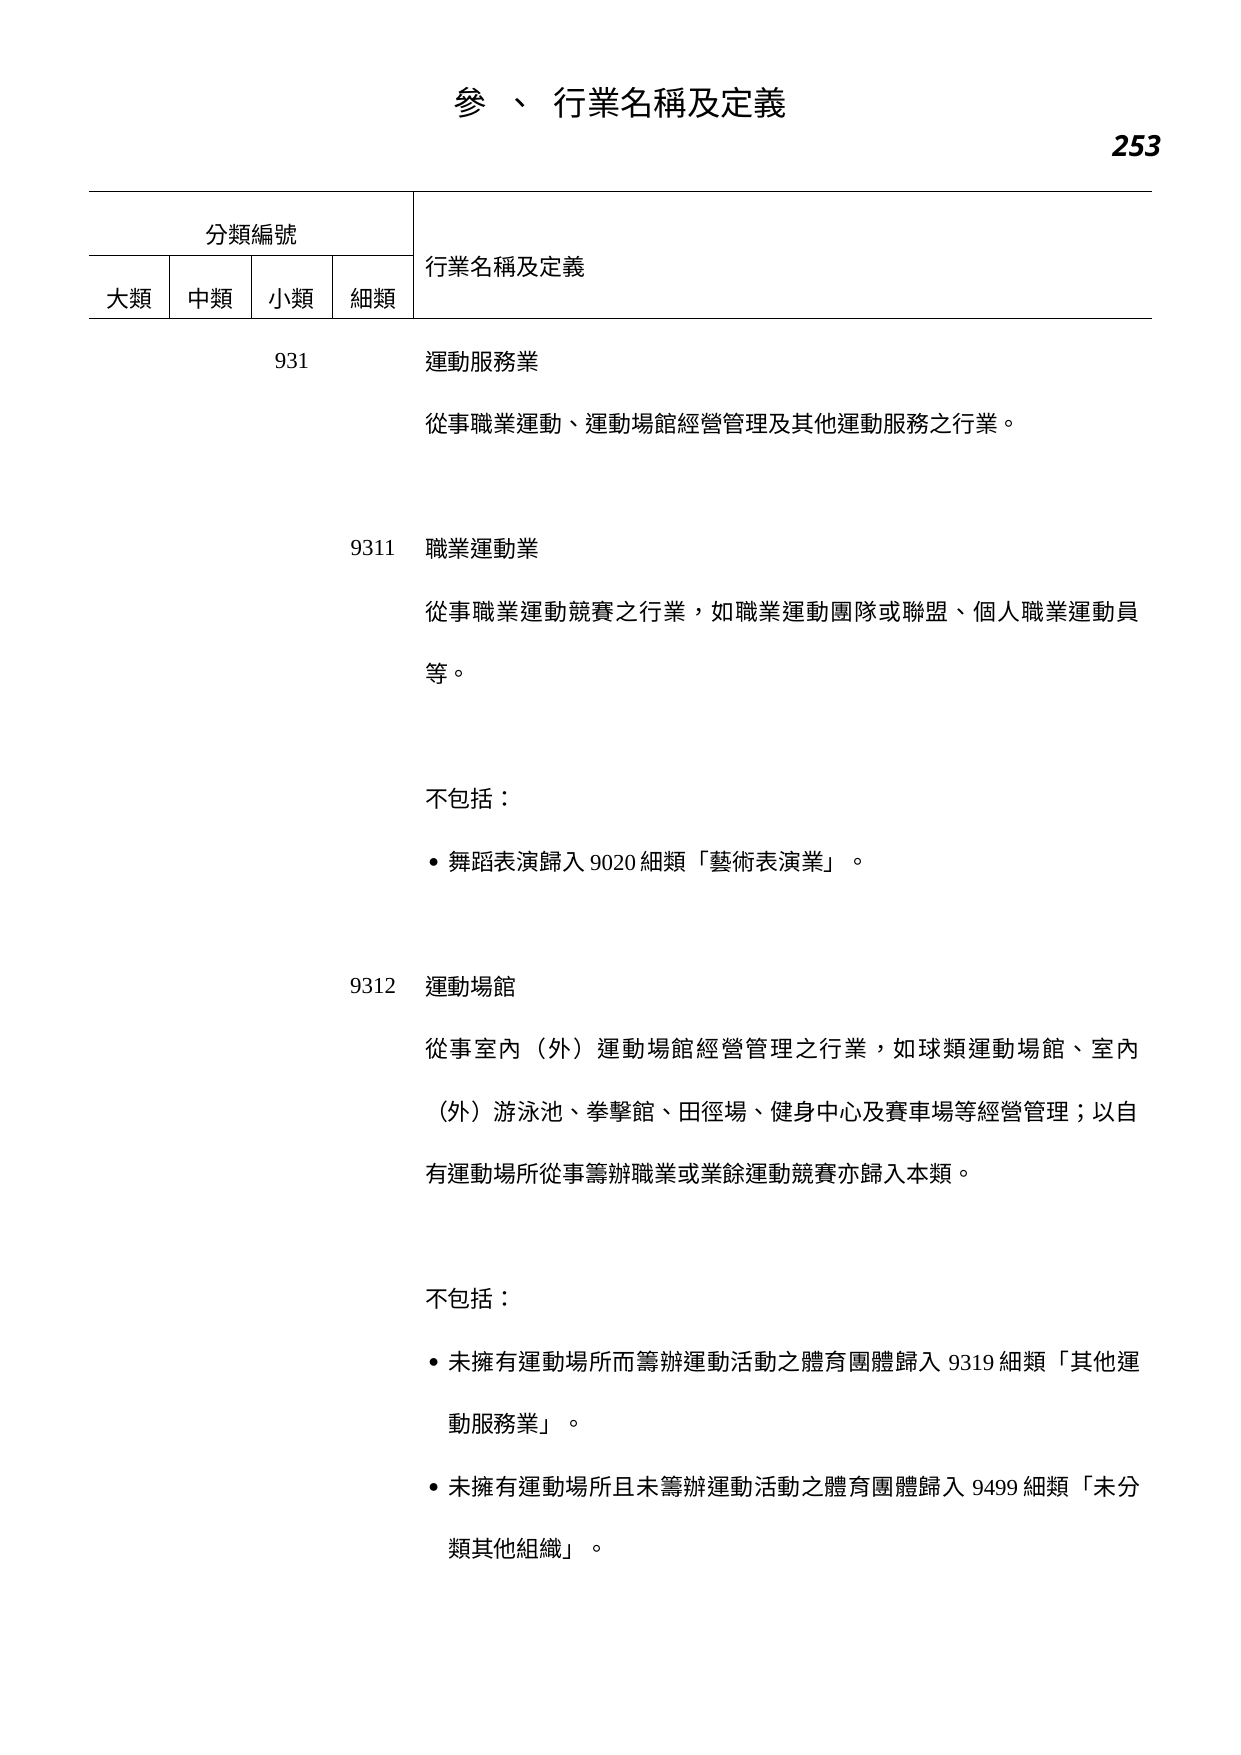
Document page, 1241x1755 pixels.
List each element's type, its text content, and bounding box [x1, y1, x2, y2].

table_cell [170, 506, 251, 943]
table_cell 運動服務業 從事職業運動、運動場館經營管理及其他運動服務之行業。 [414, 319, 1152, 506]
table_cell 大類 [89, 256, 169, 318]
table_cell 931 [251, 319, 332, 506]
table_cell 中類 [170, 256, 251, 318]
table_cell 小類 [252, 256, 332, 318]
table_cell [251, 943, 332, 1568]
table_cell [89, 506, 170, 943]
table_cell [89, 943, 170, 1568]
table_cell [170, 319, 251, 506]
table_cell [332, 319, 413, 506]
table_cell 職業運動業 從事職業運動競賽之行業，如職業運動團隊或聯盟、個人職業運動員等。 不包括： 舞蹈表演歸入9020細類「藝術表演業」。 [414, 506, 1152, 943]
table_header 行業名稱及定義 [414, 192, 1152, 318]
table_cell 9311 [332, 506, 413, 943]
table_cell 細類 [333, 256, 413, 318]
table_cell 運動場館 從事室內（外）運動場館經營管理之行業，如球類運動場館、室內（外）游泳池、拳擊館、田徑場、健身中心及賽車場等經營管理；以自有運動場所從事籌辦職業或業餘運動競賽亦歸入本類。 不包括： 未擁有運動場所而籌辦運動活動之體育團體歸入9319細類「其他運動服務業」。 未擁有運動場所且未籌辦運動活動之體育團體歸入9499細類「未分類其他組織」。 [414, 943, 1152, 1568]
table_cell [170, 943, 251, 1568]
table_cell [89, 319, 170, 506]
table_header 分類編號 [89, 192, 413, 255]
table_cell [251, 506, 332, 943]
table_cell 9312 [332, 943, 413, 1568]
